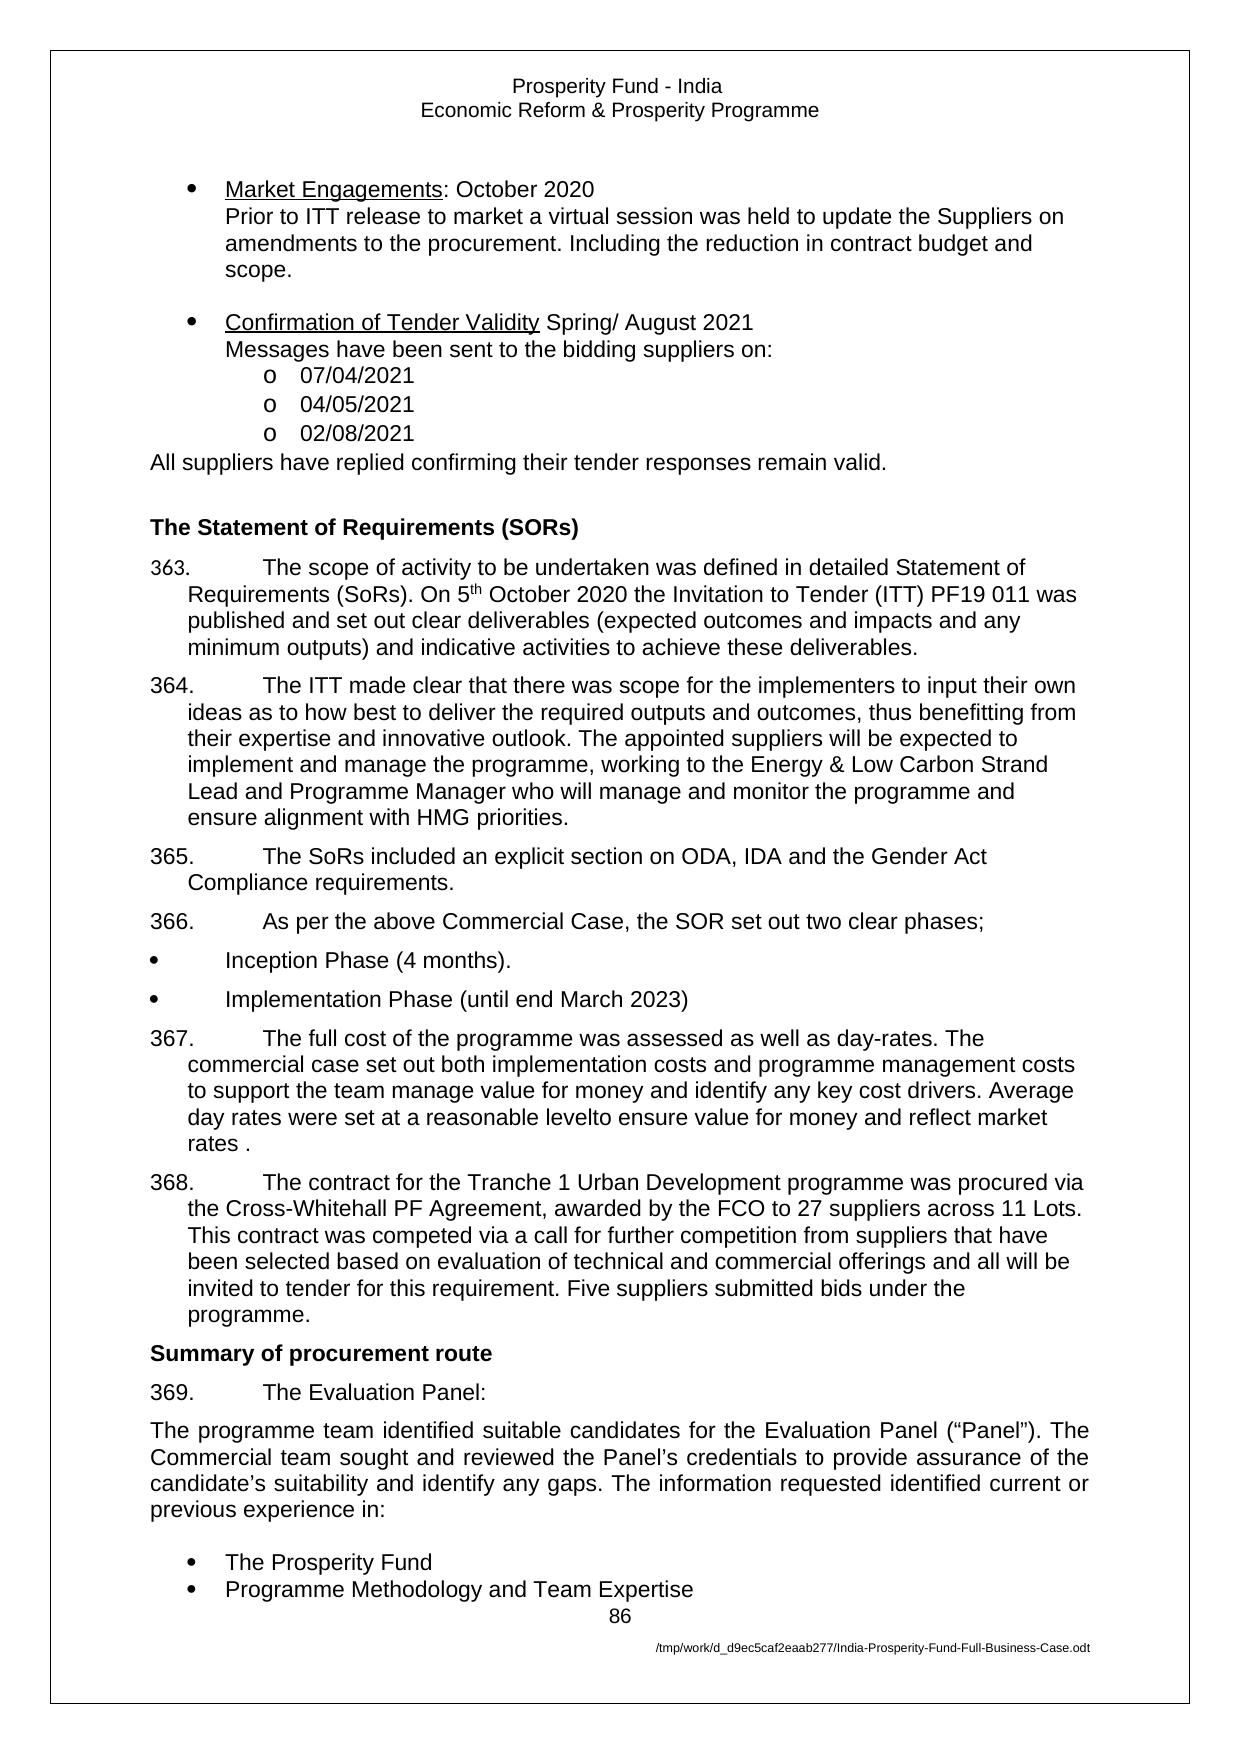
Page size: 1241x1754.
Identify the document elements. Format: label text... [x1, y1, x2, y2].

list 02/08/2021 [262, 420, 1090, 449]
list Programme Methodology and Team Expertise [187, 1576, 1090, 1602]
list Messages have been sent to the bidding suppliers on: [225, 336, 1090, 362]
list The Prosperity Fund [187, 1549, 1090, 1576]
text All suppliers have replied confirming their tender responses remain valid. [150, 449, 1090, 475]
text The Statement of Requirements (SORs) [150, 514, 1080, 540]
list The ITT made clear that there was scope for the implementers to input their own ideas as to how best to deliver the required outputs and outcomes, thus benefitting from their expertise and innovative outlook. The appointed suppliers will be expected to implement and manage the programme, working to the Energy & Low Carbon Strand Lead and Programme Manager who will manage and monitor the programme and ensure alignment with HMG priorities. [150, 672, 1090, 831]
list Inception Phase (4 months). [150, 947, 1086, 973]
text The programme team identified suitable candidates for the Evaluation Panel (“Panel”). The Commercial team sought and reviewed the Panel’s credentials to provide assurance of the candidate’s suitability and identify any gaps. The information requested identified current or previous experience in: [150, 1417, 1090, 1523]
list As per the above Commercial Case, the SOR set out two clear phases; [150, 908, 1090, 934]
list The contract for the Tranche 1 Urban Development programme was procured via the Cross-Whitehall PF Agreement, awarded by the FCO to 27 suppliers across 11 Lots. This contract was competed via a call for further competition from suppliers that have been selected based on evaluation of technical and commercial offerings and all will be invited to tender for this requirement. Five suppliers submitted bids under the programme. [150, 1169, 1090, 1327]
list Confirmation of Tender Validity Spring/ August 2021 [187, 309, 1090, 336]
list Market Engagements: October 2020 [187, 176, 1090, 203]
list Implementation Phase (until end March 2023) [150, 986, 1086, 1012]
list 07/04/2021 [262, 362, 1090, 391]
list The Evaluation Panel: [150, 1378, 1090, 1405]
list The scope of activity to be undertaken was defined in detailed Statement of Requirements (SoRs). On 5th October 2020 the Invitation to Tender (ITT) PF19 011 was published and set out clear deliverables (expected outcomes and impacts and any minimum outputs) and indicative activities to achieve these deliverables. [150, 553, 1090, 660]
list Prior to ITT release to market a virtual session was held to update the Suppliers on amendments to the procurement. Including the reduction in contract budget and scope. [225, 203, 1090, 282]
text Summary of procurement route [150, 1340, 1080, 1366]
list 04/05/2021 [262, 391, 1090, 420]
list The SoRs included an explicit section on ODA, IDA and the Gender Act Compliance requirements. [150, 843, 1090, 896]
list The full cost of the programme was assessed as well as day-rates. The commercial case set out both implementation costs and programme management costs to support the team manage value for money and identify any key cost drivers. Average day rates were set at a reasonable levelto ensure value for money and reflect market rates . [150, 1025, 1090, 1157]
